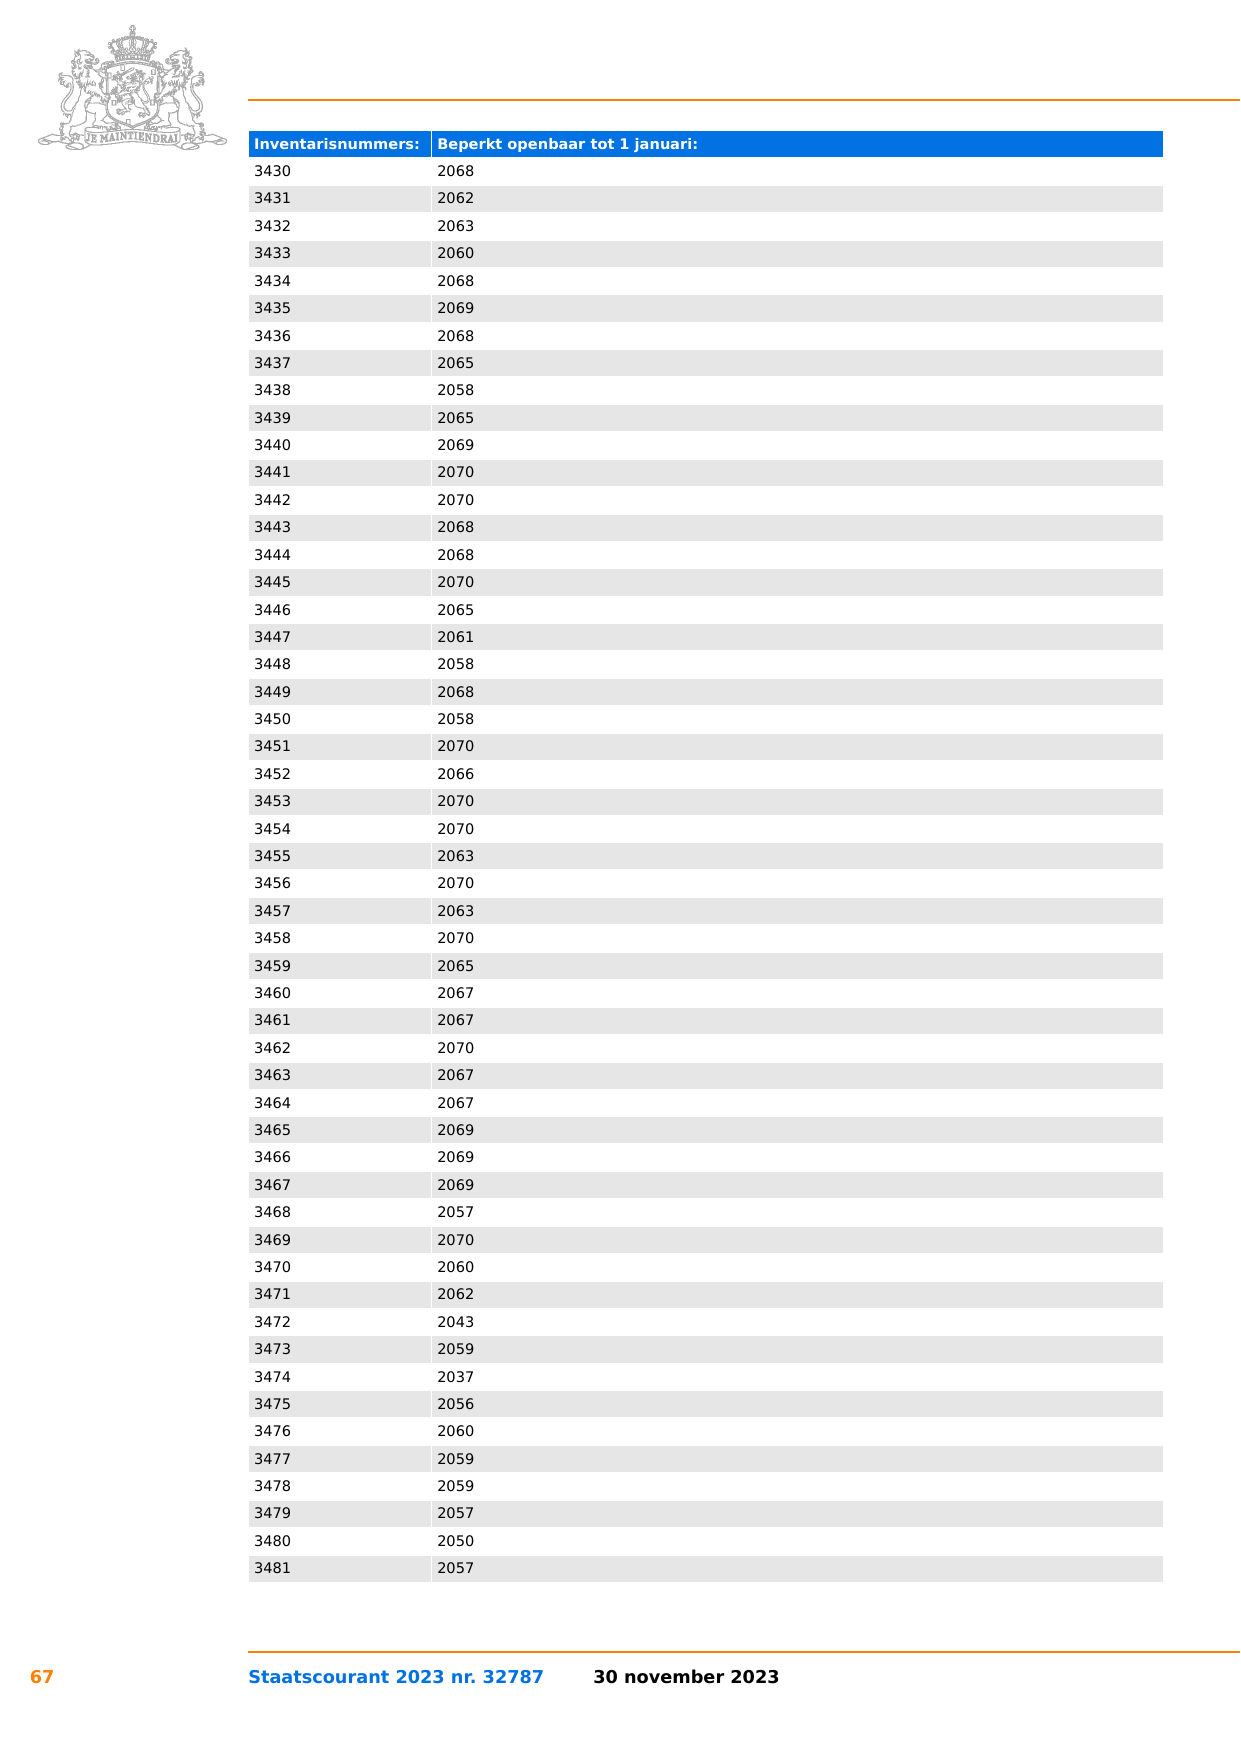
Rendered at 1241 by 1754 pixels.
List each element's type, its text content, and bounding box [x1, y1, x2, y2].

table_cell 2067 [432, 1063, 1163, 1089]
table_cell 3463 [249, 1063, 431, 1089]
table_cell 2059 [432, 1473, 1163, 1500]
table_cell 2056 [432, 1391, 1163, 1417]
picture [38, 25, 227, 150]
table_cell 2057 [432, 1556, 1163, 1582]
table_cell 3434 [249, 268, 431, 294]
table_cell 3450 [249, 706, 431, 733]
table_cell 2062 [432, 1282, 1163, 1308]
table_cell 2063 [432, 898, 1163, 924]
table_cell 2060 [432, 1254, 1163, 1281]
table_cell 2050 [432, 1528, 1163, 1554]
table_cell 2068 [432, 679, 1163, 705]
table_cell 3451 [249, 734, 431, 760]
table_cell 2070 [432, 460, 1163, 486]
table_cell 3430 [249, 158, 431, 185]
table_cell 3472 [249, 1309, 431, 1335]
table_cell 3462 [249, 1035, 431, 1061]
table_cell 2063 [432, 843, 1163, 869]
table_cell 3458 [249, 925, 431, 952]
table_cell 2061 [432, 624, 1163, 650]
table_cell 2059 [432, 1336, 1163, 1363]
table_cell 3454 [249, 816, 431, 842]
table_cell 2065 [432, 953, 1163, 979]
table_cell 3446 [249, 597, 431, 623]
table_cell 3464 [249, 1090, 431, 1116]
table_cell 2068 [432, 515, 1163, 541]
table_cell 2065 [432, 597, 1163, 623]
table_cell 3433 [249, 241, 431, 267]
table_cell 2070 [432, 925, 1163, 952]
table_cell 2062 [432, 186, 1163, 212]
table_cell 2067 [432, 1008, 1163, 1034]
table_cell 3440 [249, 432, 431, 459]
table_cell 2067 [432, 980, 1163, 1007]
table_cell 2070 [432, 734, 1163, 760]
table_cell 3471 [249, 1282, 431, 1308]
table_cell 2069 [432, 432, 1163, 459]
table_cell 2057 [432, 1199, 1163, 1226]
table_cell 2058 [432, 706, 1163, 733]
table_cell 2057 [432, 1501, 1163, 1527]
table_cell 3447 [249, 624, 431, 650]
table_cell 3475 [249, 1391, 431, 1417]
table_cell 3452 [249, 761, 431, 787]
table_cell 3449 [249, 679, 431, 705]
table_cell 2068 [432, 158, 1163, 185]
table_cell 3481 [249, 1556, 431, 1582]
table_cell 3438 [249, 378, 431, 404]
table_cell 2066 [432, 761, 1163, 787]
table_cell 3474 [249, 1364, 431, 1390]
table_cell 3455 [249, 843, 431, 869]
table_cell 3442 [249, 487, 431, 513]
table_cell 2060 [432, 241, 1163, 267]
table_cell 3435 [249, 295, 431, 322]
table_cell 2070 [432, 871, 1163, 897]
table_cell 3465 [249, 1117, 431, 1143]
table_cell 2069 [432, 1145, 1163, 1171]
table_cell 3476 [249, 1419, 431, 1445]
table_cell 2070 [432, 569, 1163, 596]
table_cell 3479 [249, 1501, 431, 1527]
table_cell 3478 [249, 1473, 431, 1500]
table_cell 2065 [432, 350, 1163, 376]
table_cell 3432 [249, 213, 431, 239]
table_cell 2069 [432, 1172, 1163, 1198]
table_cell 3467 [249, 1172, 431, 1198]
table_cell 3453 [249, 789, 431, 815]
table_cell 2068 [432, 323, 1163, 349]
table_cell 3480 [249, 1528, 431, 1554]
table_cell 3477 [249, 1446, 431, 1472]
table_cell 2070 [432, 487, 1163, 513]
table_cell 2059 [432, 1446, 1163, 1472]
table_cell 3469 [249, 1227, 431, 1253]
table_cell 2069 [432, 295, 1163, 322]
table_cell 3439 [249, 405, 431, 431]
table_cell 2043 [432, 1309, 1163, 1335]
table_cell 2058 [432, 378, 1163, 404]
table_cell 3445 [249, 569, 431, 596]
table_cell 2063 [432, 213, 1163, 239]
table_cell 3441 [249, 460, 431, 486]
table_cell 3460 [249, 980, 431, 1007]
table_cell 2070 [432, 789, 1163, 815]
table_cell 3443 [249, 515, 431, 541]
table_cell 2037 [432, 1364, 1163, 1390]
table_cell 2065 [432, 405, 1163, 431]
table_cell 2068 [432, 268, 1163, 294]
table_cell 3470 [249, 1254, 431, 1281]
table_cell 3456 [249, 871, 431, 897]
table_cell 3459 [249, 953, 431, 979]
table_header Beperkt openbaar tot 1 januari: [432, 131, 1163, 157]
table_cell 3461 [249, 1008, 431, 1034]
table_cell 3431 [249, 186, 431, 212]
table_cell 2070 [432, 816, 1163, 842]
table_cell 2069 [432, 1117, 1163, 1143]
table_cell 2070 [432, 1035, 1163, 1061]
table_cell 3466 [249, 1145, 431, 1171]
table_cell 2067 [432, 1090, 1163, 1116]
table_cell 2068 [432, 542, 1163, 568]
table_header Inventarisnummers: [249, 131, 431, 157]
table_cell 2060 [432, 1419, 1163, 1445]
table_cell 3473 [249, 1336, 431, 1363]
table_cell 3448 [249, 651, 431, 678]
table_cell 3468 [249, 1199, 431, 1226]
table_cell 3444 [249, 542, 431, 568]
table_cell 3436 [249, 323, 431, 349]
table_cell 2070 [432, 1227, 1163, 1253]
table_cell 2058 [432, 651, 1163, 678]
table_cell 3437 [249, 350, 431, 376]
table_cell 3457 [249, 898, 431, 924]
